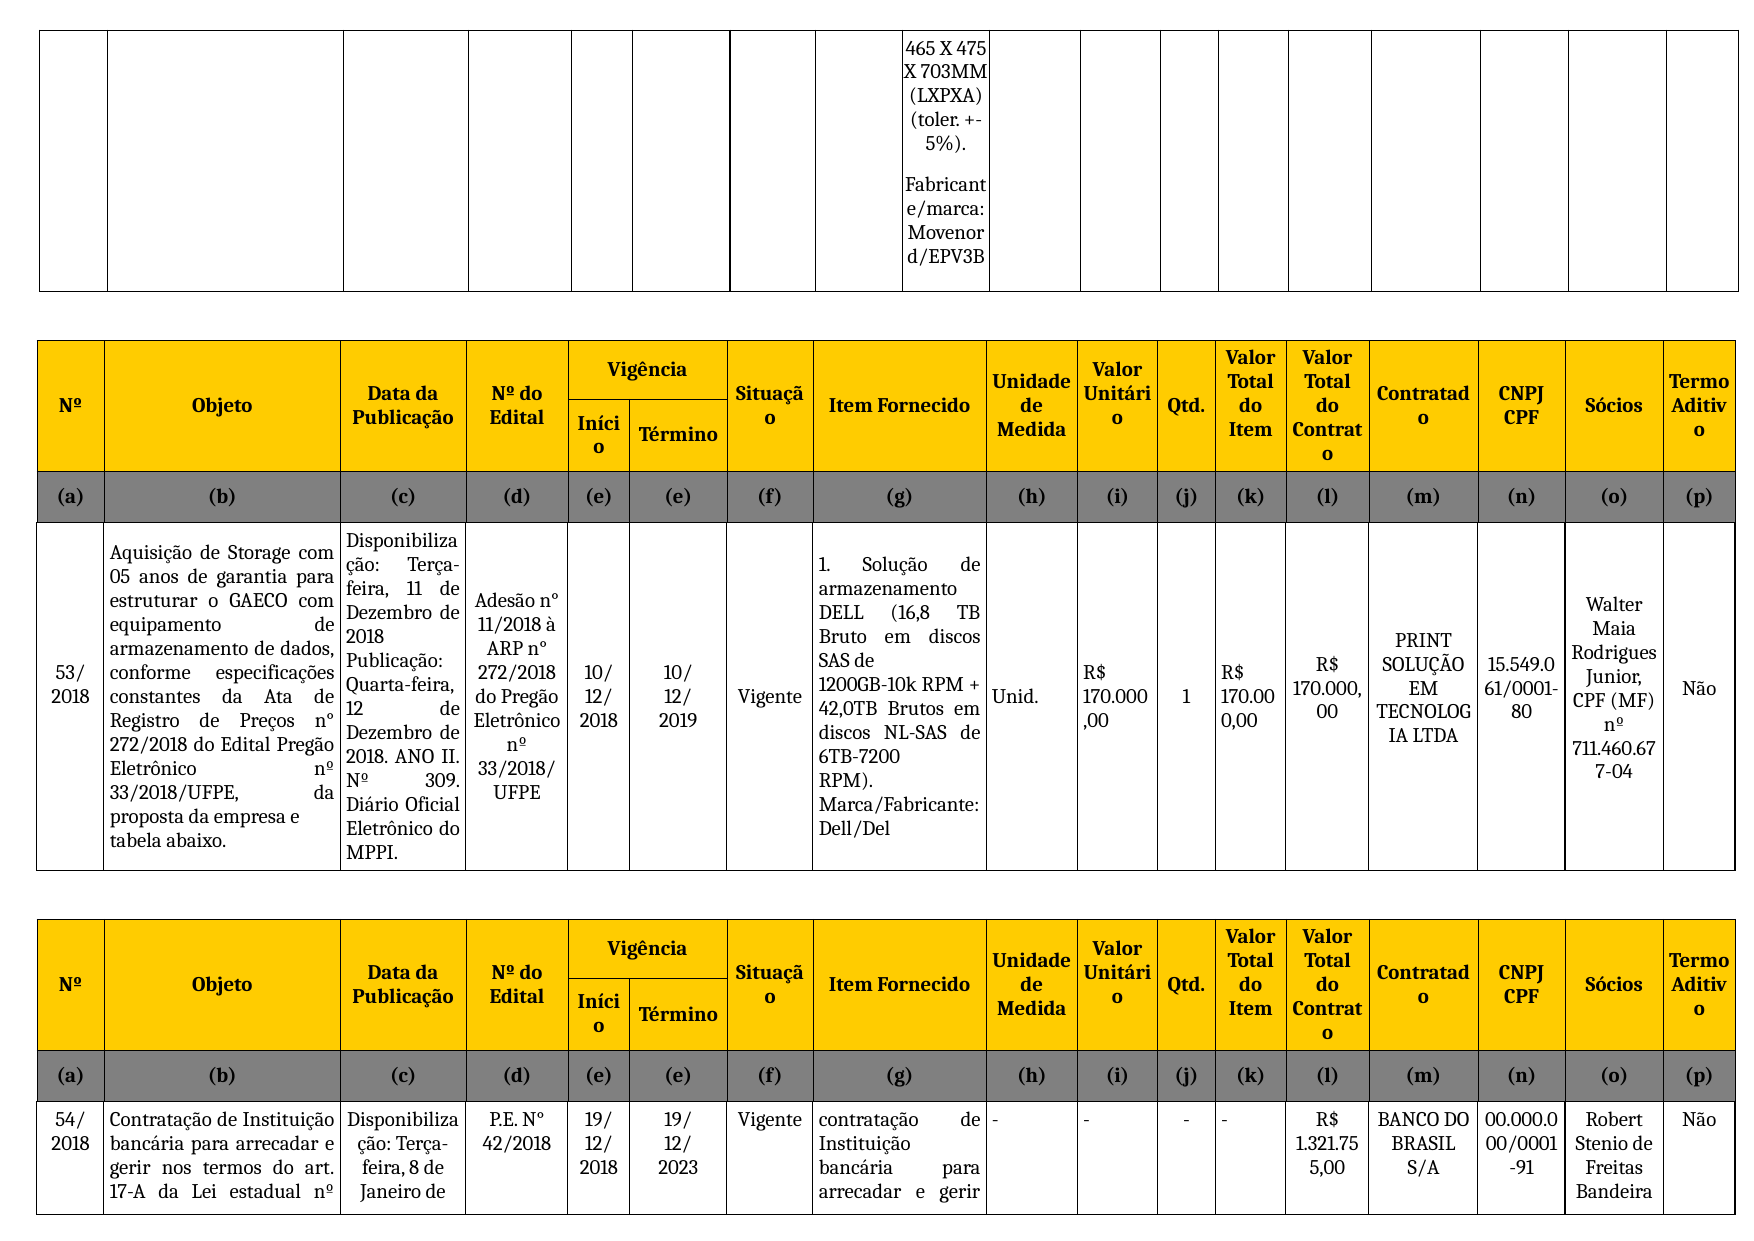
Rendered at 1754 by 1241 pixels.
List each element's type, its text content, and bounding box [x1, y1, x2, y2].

table_cell - [1158, 1102, 1215, 1214]
table_cell (i) [1078, 472, 1157, 522]
table_cell (p) [1664, 1051, 1735, 1101]
table_cell R$ 170.000,00 [1078, 523, 1157, 870]
table_cell (i) [1078, 1051, 1157, 1101]
table_cell (n) [1479, 1051, 1565, 1101]
table_header Valor Total do Contrato [1287, 920, 1369, 1050]
table_cell (n) [1479, 472, 1565, 522]
table_cell (m) [1370, 472, 1478, 522]
table_header Data da Publicação [341, 920, 466, 1050]
table_header Unidade de Medida [987, 920, 1077, 1050]
table_cell [1219, 31, 1288, 291]
table_header Nº [38, 920, 104, 1050]
table_cell Vigente [727, 523, 812, 870]
table_cell Vigente [727, 1102, 812, 1214]
table_cell 54/ 2018 [37, 1102, 103, 1214]
table_cell [1667, 31, 1738, 291]
table_header Contratado [1370, 920, 1478, 1050]
table_cell [40, 31, 107, 291]
table_header Item Fornecido [814, 341, 986, 471]
table_cell (b) [105, 472, 340, 522]
table_cell Walter Maia Rodrigues Junior, CPF (MF) nº 711.460.677-04 [1566, 523, 1663, 870]
table_cell contratação de Instituição bancária para arrecadar e gerir [813, 1102, 986, 1214]
table_cell 1 [1158, 523, 1215, 870]
table_cell (a) [38, 472, 104, 522]
table_cell (f) [728, 472, 813, 522]
table_cell 10/ 12/ 2018 [568, 523, 629, 870]
table_cell [1569, 31, 1666, 291]
table_cell [108, 31, 343, 291]
table_cell [816, 31, 902, 291]
table_cell [731, 31, 815, 291]
table_cell Contratação de Instituição bancária para arrecadar e gerir nos termos do art. 17-A da Lei estadual nº [104, 1102, 340, 1214]
table_cell Disponibilização: Terça-feira, 11 de Dezembro de 2018 Publicação: Quarta-feira, 12 de Dezembro de 2018. ANO II. Nº 309. Diário Oficial Eletrônico do MPPI. [341, 523, 465, 870]
table_cell (m) [1370, 1051, 1478, 1101]
table_cell 53/ 2018 [37, 523, 103, 870]
table_header Objeto [105, 920, 340, 1050]
table_cell (k) [1216, 472, 1286, 522]
table_cell - [1078, 1102, 1157, 1214]
table_header CNPJ CPF [1479, 920, 1565, 1050]
table_cell (e) [630, 472, 727, 522]
table_cell (h) [987, 1051, 1077, 1101]
table_cell - [987, 1102, 1077, 1214]
table_cell Término [630, 400, 727, 471]
table_cell (a) [38, 1051, 104, 1101]
table_cell (g) [814, 472, 986, 522]
table_cell 19/ 12/ 2023 [630, 1102, 726, 1214]
table_cell [990, 31, 1080, 291]
table_cell Início [569, 979, 629, 1050]
table_cell (p) [1664, 472, 1735, 522]
table_cell [469, 31, 571, 291]
table_cell [633, 31, 729, 291]
table_cell 15.549.061/0001-80 [1478, 523, 1564, 870]
table_cell 10/ 12/ 2019 [630, 523, 726, 870]
table_cell (d) [467, 472, 568, 522]
table_header Nº [38, 341, 104, 471]
table_header Data da Publicação [341, 341, 466, 471]
table_cell P.E. N° 42/2018 [466, 1102, 567, 1214]
table_cell (d) [467, 1051, 568, 1101]
table_cell Início [569, 400, 629, 471]
table_cell BANCO DO BRASIL S/A [1369, 1102, 1477, 1214]
table_cell Unid. [987, 523, 1077, 870]
table_cell Aquisição de Storage com 05 anos de garantia para estruturar o GAECO com equipamento de armazenamento de dados, conforme especificações constantes da Ata de Registro de Preços n° 272/2018 do Edital Pregão Eletrônico nº 33/2018/UFPE, da proposta da empresa e tabela abaixo. [104, 523, 340, 870]
table_cell (k) [1216, 1051, 1286, 1101]
table_cell [1081, 31, 1160, 291]
table_header Valor Total do Contrato [1287, 341, 1369, 471]
table_cell (o) [1566, 472, 1663, 522]
table_cell Término [630, 979, 727, 1050]
table_cell 00.000.000/0001-91 [1478, 1102, 1564, 1214]
table_cell - [1216, 1102, 1285, 1214]
table_header Objeto [105, 341, 340, 471]
table_header Contratado [1370, 341, 1478, 471]
table_cell (o) [1566, 1051, 1663, 1101]
table_cell R$ 1.321.755,00 [1286, 1102, 1368, 1214]
table_header Vigência [569, 920, 727, 978]
table_cell (j) [1158, 472, 1215, 522]
table_header Situação [728, 341, 813, 471]
table_cell Não [1664, 1102, 1734, 1214]
table_header Termo Aditivo [1664, 341, 1735, 471]
table_header Item Fornecido [814, 920, 986, 1050]
table_cell Robert Stenio de Freitas Bandeira [1566, 1102, 1663, 1214]
table_cell [344, 31, 468, 291]
table_cell [1161, 31, 1218, 291]
table_cell R$ 170.000,00 [1286, 523, 1368, 870]
table_header Situação [728, 920, 813, 1050]
table_header CNPJ CPF [1479, 341, 1565, 471]
table_cell [572, 31, 632, 291]
table_cell Adesão n° 11/2018 à ARP n° 272/2018 do Pregão Eletrônico nº 33/2018/UFPE [466, 523, 567, 870]
table_cell 1. Solução de armazenamento DELL (16,8 TB Bruto em discos SAS de 1200GB-10k RPM + 42,0TB Brutos em discos NL-SAS de 6TB-7200 RPM). Marca/Fabricante: Dell/Del [813, 523, 986, 870]
table_cell (e) [630, 1051, 727, 1101]
table_cell [1372, 31, 1480, 291]
table_cell (b) [105, 1051, 340, 1101]
table_header Unidade de Medida [987, 341, 1077, 471]
table_cell [1289, 31, 1371, 291]
table_header Valor Total do Item [1216, 920, 1286, 1050]
table_header Sócios [1566, 920, 1663, 1050]
table_header Termo Aditivo [1664, 920, 1735, 1050]
table_header Valor Unitário [1078, 341, 1157, 471]
table_cell PRINT SOLUÇÃO EM TECNOLOGIA LTDA [1369, 523, 1477, 870]
table_header Valor Unitário [1078, 920, 1157, 1050]
table_cell (l) [1287, 1051, 1369, 1101]
table_header Sócios [1566, 341, 1663, 471]
table_cell Disponibilização: Terça-feira, 8 de Janeiro de [341, 1102, 465, 1214]
table_cell (c) [341, 1051, 466, 1101]
table_header Nº do Edital [467, 341, 568, 471]
table_cell (g) [814, 1051, 986, 1101]
table_header Nº do Edital [467, 920, 568, 1050]
table_header Valor Total do Item [1216, 341, 1286, 471]
table_header Qtd. [1158, 341, 1215, 471]
table_cell Não [1664, 523, 1734, 870]
table_cell R$ 170.000,00 [1216, 523, 1285, 870]
table_cell (l) [1287, 472, 1369, 522]
table_header Vigência [569, 341, 727, 399]
table_cell (j) [1158, 1051, 1215, 1101]
table_cell 19/ 12/ 2018 [568, 1102, 629, 1214]
table_cell (f) [728, 1051, 813, 1101]
table_cell (c) [341, 472, 466, 522]
table_cell 465 X 475 X 703MM (LXPXA) (toler. +- 5%). Fabricante/marca: Movenord/EPV3B [903, 31, 989, 291]
table_cell (h) [987, 472, 1077, 522]
table_cell (e) [569, 472, 629, 522]
table_cell [1481, 31, 1568, 291]
table_header Qtd. [1158, 920, 1215, 1050]
table_cell (e) [569, 1051, 629, 1101]
